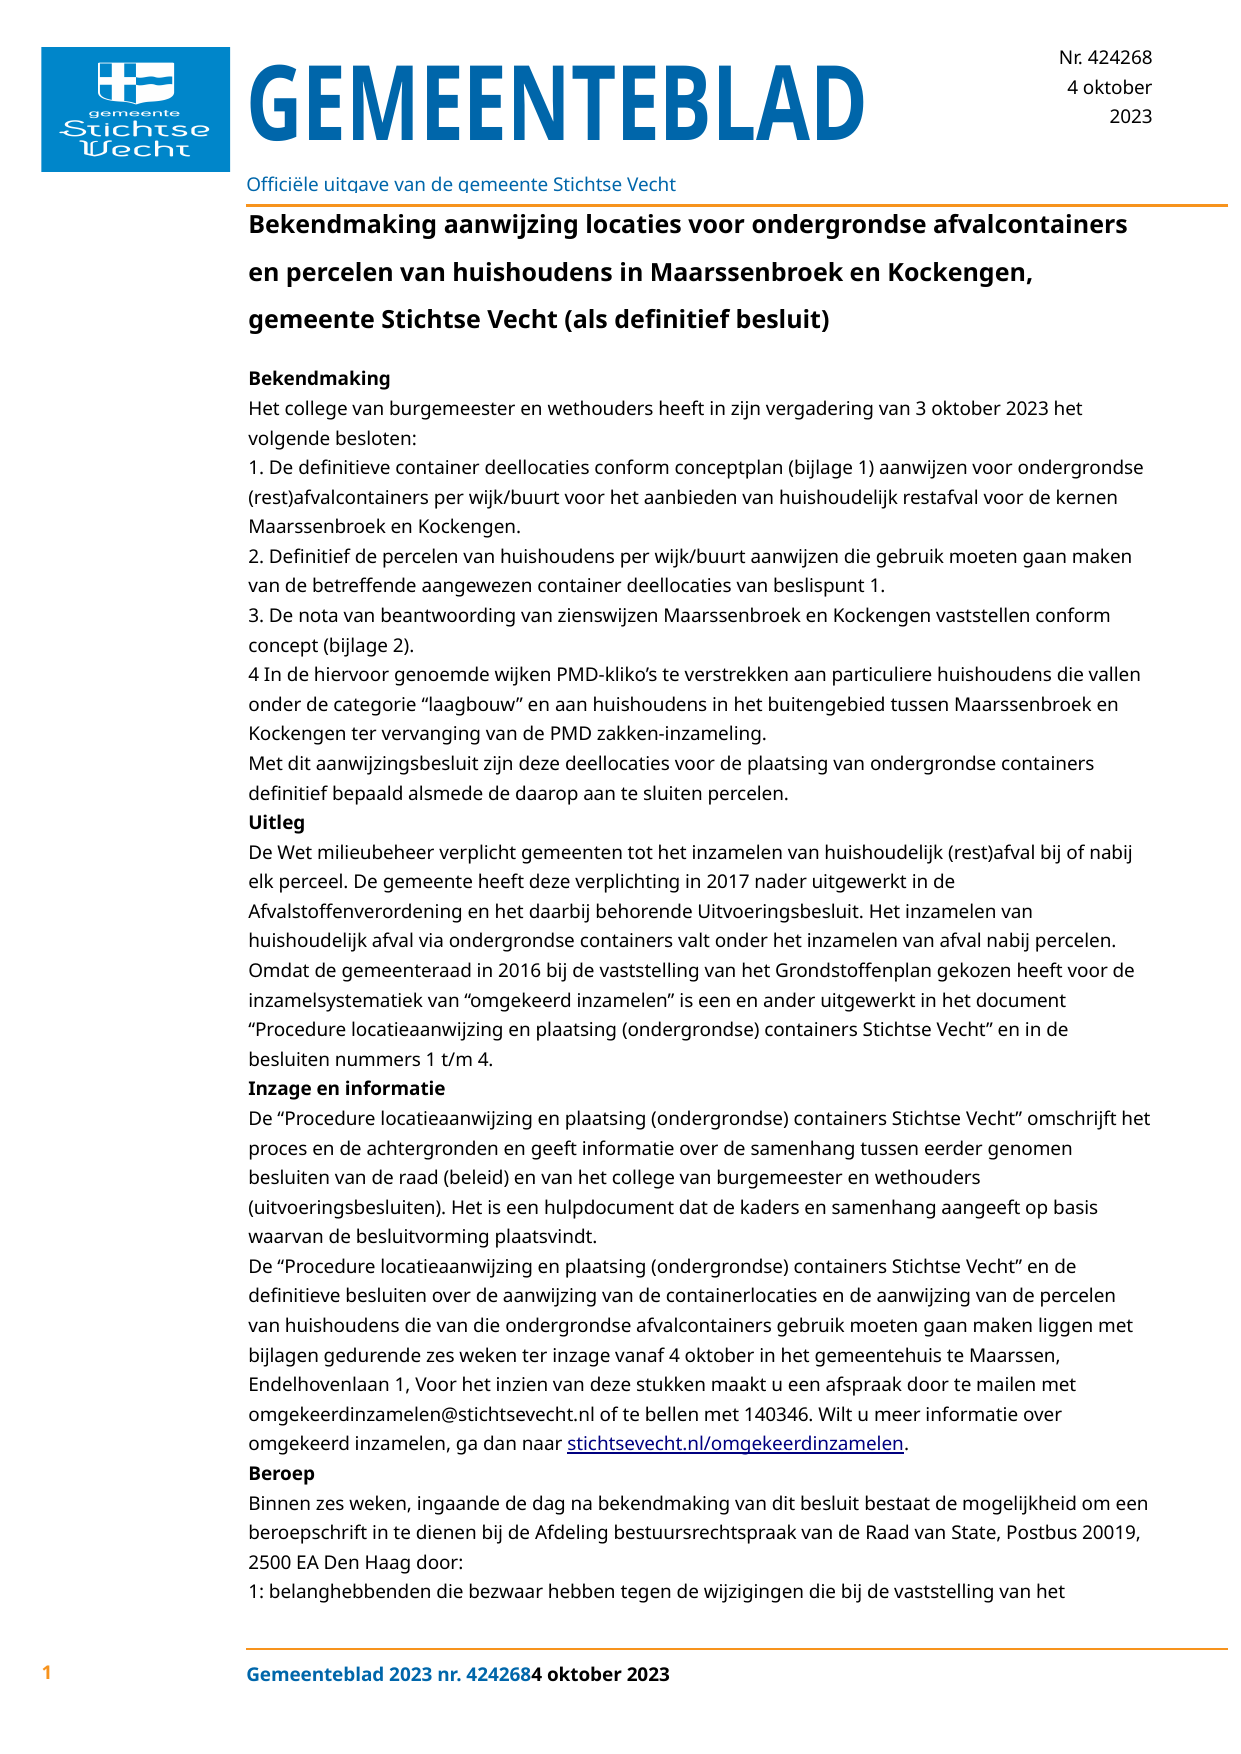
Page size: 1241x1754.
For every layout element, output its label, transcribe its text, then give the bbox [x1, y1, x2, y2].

text 1: belanghebbenden die bezwaar hebben tegen de wijzigingen die bij de vaststelling van het [248, 1578, 1152, 1604]
text Uitleg [248, 809, 1152, 835]
text De Wet milieubeheer verplicht gemeenten tot het inzamelen van huishoudelijk (rest)afval bij of nabij elk perceel. De gemeente heeft deze verplichting in 2017 nader uitgewerkt in de Afvalstoffenverordening en het daarbij behorende Uitvoeringsbesluit. Het inzamelen van huishoudelijk afval via ondergrondse containers valt onder het inzamelen van afval nabij percelen. Omdat de gemeenteraad in 2016 bij de vaststelling van het Grondstoffenplan gekozen heeft voor de inzamelsystematiek van “omgekeerd inzamelen” is een en ander uitgewerkt in het document “Procedure locatieaanwijzing en plaatsing (ondergrondse) containers Stichtse Vecht” en in de besluiten nummers 1 t/m 4. [248, 839, 1152, 1072]
text Binnen zes weken, ingaande de dag na bekendmaking van dit besluit bestaat de mogelijkheid om een beroepschrift in te dienen bij de Afdeling bestuursrechtspraak van de Raad van State, Postbus 20019, 2500 EA Den Haag door: [248, 1490, 1152, 1574]
text De “Procedure locatieaanwijzing en plaatsing (ondergrondse) containers Stichtse Vecht” omschrijft het proces en de achtergronden en geeft informatie over de samenhang tussen eerder genomen besluiten van de raad (beleid) en van het college van burgemeester en wethouders (uitvoeringsbesluiten). Het is een hulpdocument dat de kaders en samenhang aangeeft op basis waarvan de besluitvorming plaatsvindt. [248, 1105, 1152, 1249]
text Bekendmaking aanwijzing locaties voor ondergrondse afvalcontainers en percelen van huishoudens in Maarssenbroek en Kockengen, gemeente Stichtse Vecht (als definitief besluit) [248, 207, 1152, 336]
text Bekendmaking [248, 366, 1152, 391]
text 3. De nota van beantwoording van zienswijzen Maarssenbroek en Kockengen vaststellen conform concept (bijlage 2). [248, 602, 1152, 657]
text Het college van burgemeester en wethouders heeft in zijn vergadering van 3 oktober 2023 het volgende besloten: [248, 395, 1152, 450]
text 2. Definitief de percelen van huishoudens per wijk/buurt aanwijzen die gebruik moeten gaan maken van de betreffende aangewezen container deellocaties van beslispunt 1. [248, 543, 1152, 598]
text Beroep [248, 1460, 1152, 1486]
text 1. De definitieve container deellocaties conform conceptplan (bijlage 1) aanwijzen voor ondergrondse (rest)afvalcontainers per wijk/buurt voor het aanbieden van huishoudelijk restafval voor de kernen Maarssenbroek en Kockengen. [248, 454, 1152, 539]
picture [137, 63, 174, 103]
picture [99, 63, 135, 101]
text 4 In de hiervoor genoemde wijken PMD-kliko’s te verstrekken aan particuliere huishoudens die vallen onder de categorie “laagbouw” en aan huishoudens in het buitengebied tussen Maarssenbroek en Kockengen ter vervanging van de PMD zakken-inzameling. [248, 661, 1152, 746]
text De “Procedure locatieaanwijzing en plaatsing (ondergrondse) containers Stichtse Vecht” en de definitieve besluiten over de aanwijzing van de containerlocaties en de aanwijzing van de percelen van huishoudens die van die ondergrondse afvalcontainers gebruik moeten gaan maken liggen met bijlagen gedurende zes weken ter inzage vanaf 4 oktober in het gemeentehuis te Maarssen, Endelhovenlaan 1, Voor het inzien van deze stukken maakt u een afspraak door te mailen met omgekeerdinzamelen@stichtsevecht.nl of te bellen met 140346. Wilt u meer informatie over omgekeerd inzamelen, ga dan naar stichtsevecht.nl/omgekeerdinzamelen. [248, 1253, 1152, 1456]
text Inzage en informatie [248, 1076, 1152, 1101]
text Met dit aanwijzingsbesluit zijn deze deellocaties voor de plaatsing van ondergrondse containers definitief bepaald alsmede de daarop aan te sluiten percelen. [248, 750, 1152, 805]
